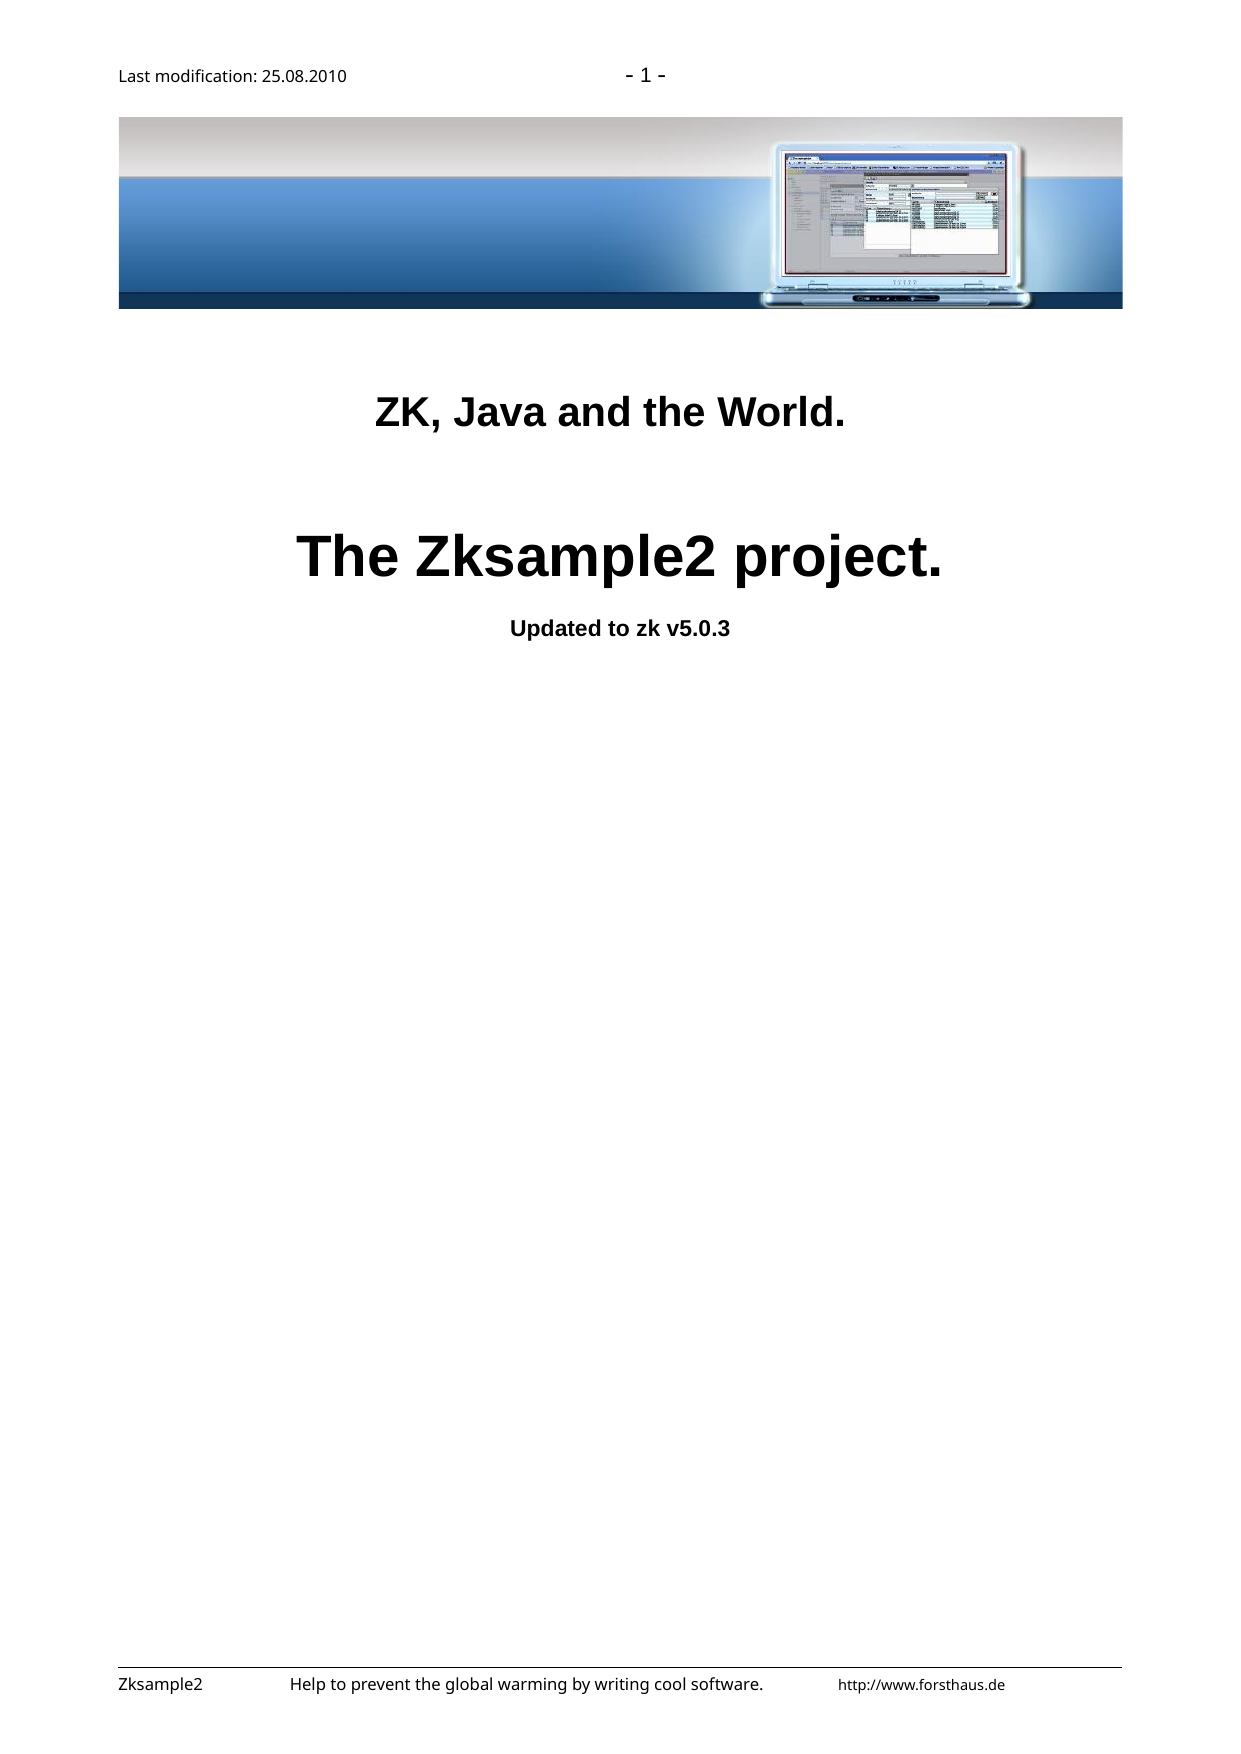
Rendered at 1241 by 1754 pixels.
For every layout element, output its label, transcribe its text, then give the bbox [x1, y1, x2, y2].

text Updated to zk v5.0.3 [118, 615, 1122, 642]
picture [118, 117, 1123, 309]
text The Zksample2 project. [118, 522, 1122, 589]
text ZK, Java and the World. [118, 388, 1122, 436]
